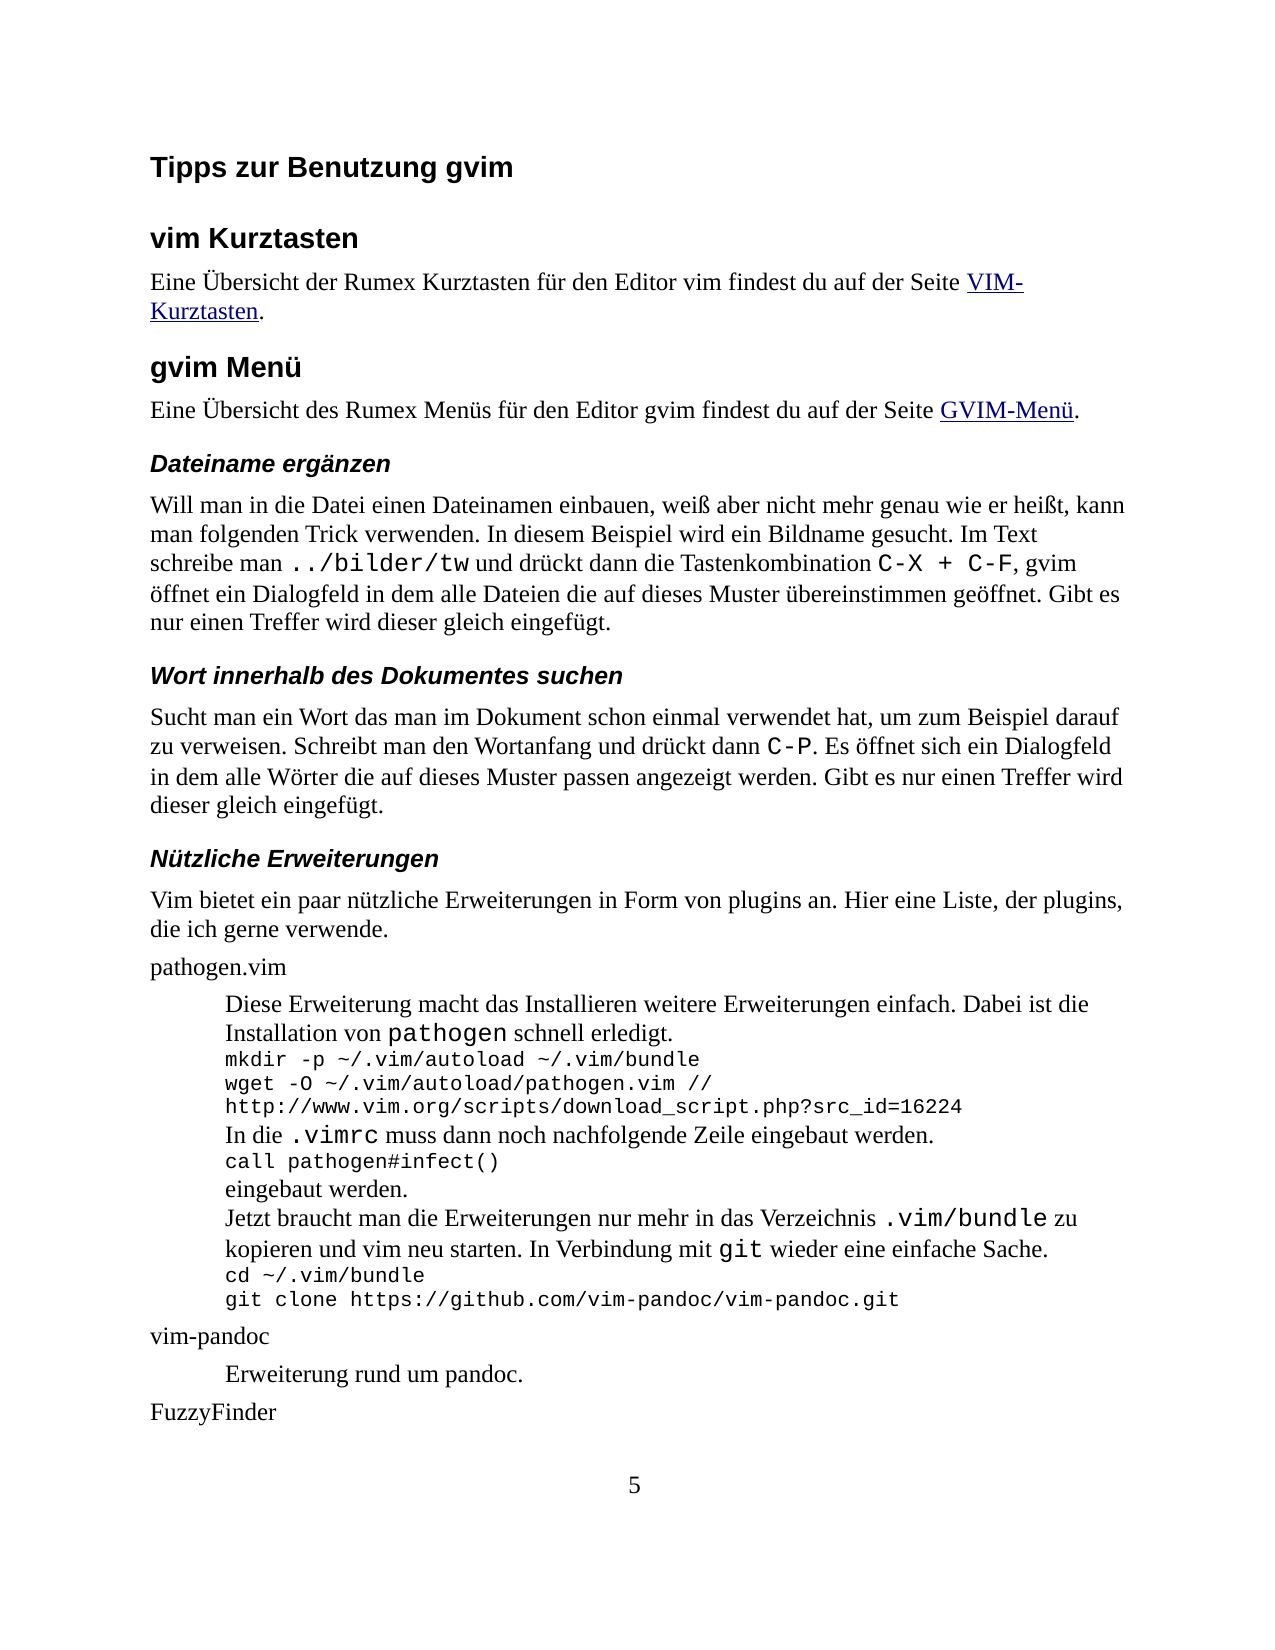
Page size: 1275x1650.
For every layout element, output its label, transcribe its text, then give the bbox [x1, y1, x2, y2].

text http://www.vim.org/scripts/download_script.php?src_id=16224 [225, 1096, 1125, 1120]
text In die .vimrc muss dann noch nachfolgende Zeile eingebaut werden. [225, 1120, 1125, 1151]
text vim-pandoc [150, 1321, 1125, 1350]
subtitle Nützliche Erweiterungen [150, 844, 1125, 873]
text Jetzt braucht man die Erweiterungen nur mehr in das Verzeichnis .vim/bundle zu kopieren und vim neu starten. In Verbindung mit git wieder eine einfache Sache. [225, 1203, 1125, 1265]
text FuzzyFinder [150, 1397, 1125, 1425]
text Diese Erweiterung macht das Installieren weitere Erweiterungen einfach. Dabei ist die Installation von pathogen schnell erledigt. [225, 989, 1125, 1049]
subtitle Tipps zur Benutzung gvim [150, 150, 1125, 183]
text git clone https://github.com/vim-pandoc/vim-pandoc.git [225, 1289, 1125, 1312]
subtitle vim Kurztasten [150, 221, 1125, 254]
text cd ~/.vim/bundle [225, 1265, 1125, 1289]
subtitle gvim Menü [150, 349, 1125, 383]
subtitle Dateiname ergänzen [150, 449, 1125, 478]
subtitle Wort innerhalb des Dokumentes suchen [150, 661, 1125, 690]
text Erweiterung rund um pandoc. [225, 1359, 1125, 1388]
text eingebaut werden. [225, 1174, 1125, 1203]
text call pathogen#infect() [225, 1151, 1125, 1174]
text Eine Übersicht der Rumex Kurztasten für den Editor vim findest du auf der Seite VIM-Kurztasten. [150, 267, 1125, 324]
text wget -O ~/.vim/autoload/pathogen.vim // [225, 1073, 1125, 1096]
text Vim bietet ein paar nützliche Erweiterungen in Form von plugins an. Hier eine Liste, der plugins, die ich gerne verwende. [150, 885, 1125, 943]
text Eine Übersicht des Rumex Menüs für den Editor gvim findest du auf der Seite GVIM-Menü. [150, 396, 1125, 424]
text mkdir -p ~/.vim/autoload ~/.vim/bundle [225, 1049, 1125, 1073]
text Will man in die Datei einen Dateinamen einbauen, weiß aber nicht mehr genau wie er heißt, kann man folgenden Trick verwenden. In diesem Beispiel wird ein Bildname gesucht. Im Text schreibe man ../bilder/tw und drückt dann die Tastenkombination C-X + C-F, gvim öffnet ein Dialogfeld in dem alle Dateien die auf dieses Muster übereinstimmen geöffnet. Gibt es nur einen Treffer wird dieser gleich eingefügt. [150, 490, 1125, 636]
text Sucht man ein Wort das man im Dokument schon einmal verwendet hat, um zum Beispiel darauf zu verweisen. Schreibt man den Wortanfang und drückt dann C-P. Es öffnet sich ein Dialogfeld in dem alle Wörter die auf dieses Muster passen angezeigt werden. Gibt es nur einen Treffer wird dieser gleich eingefügt. [150, 702, 1125, 819]
text pathogen.vim [150, 952, 1125, 981]
